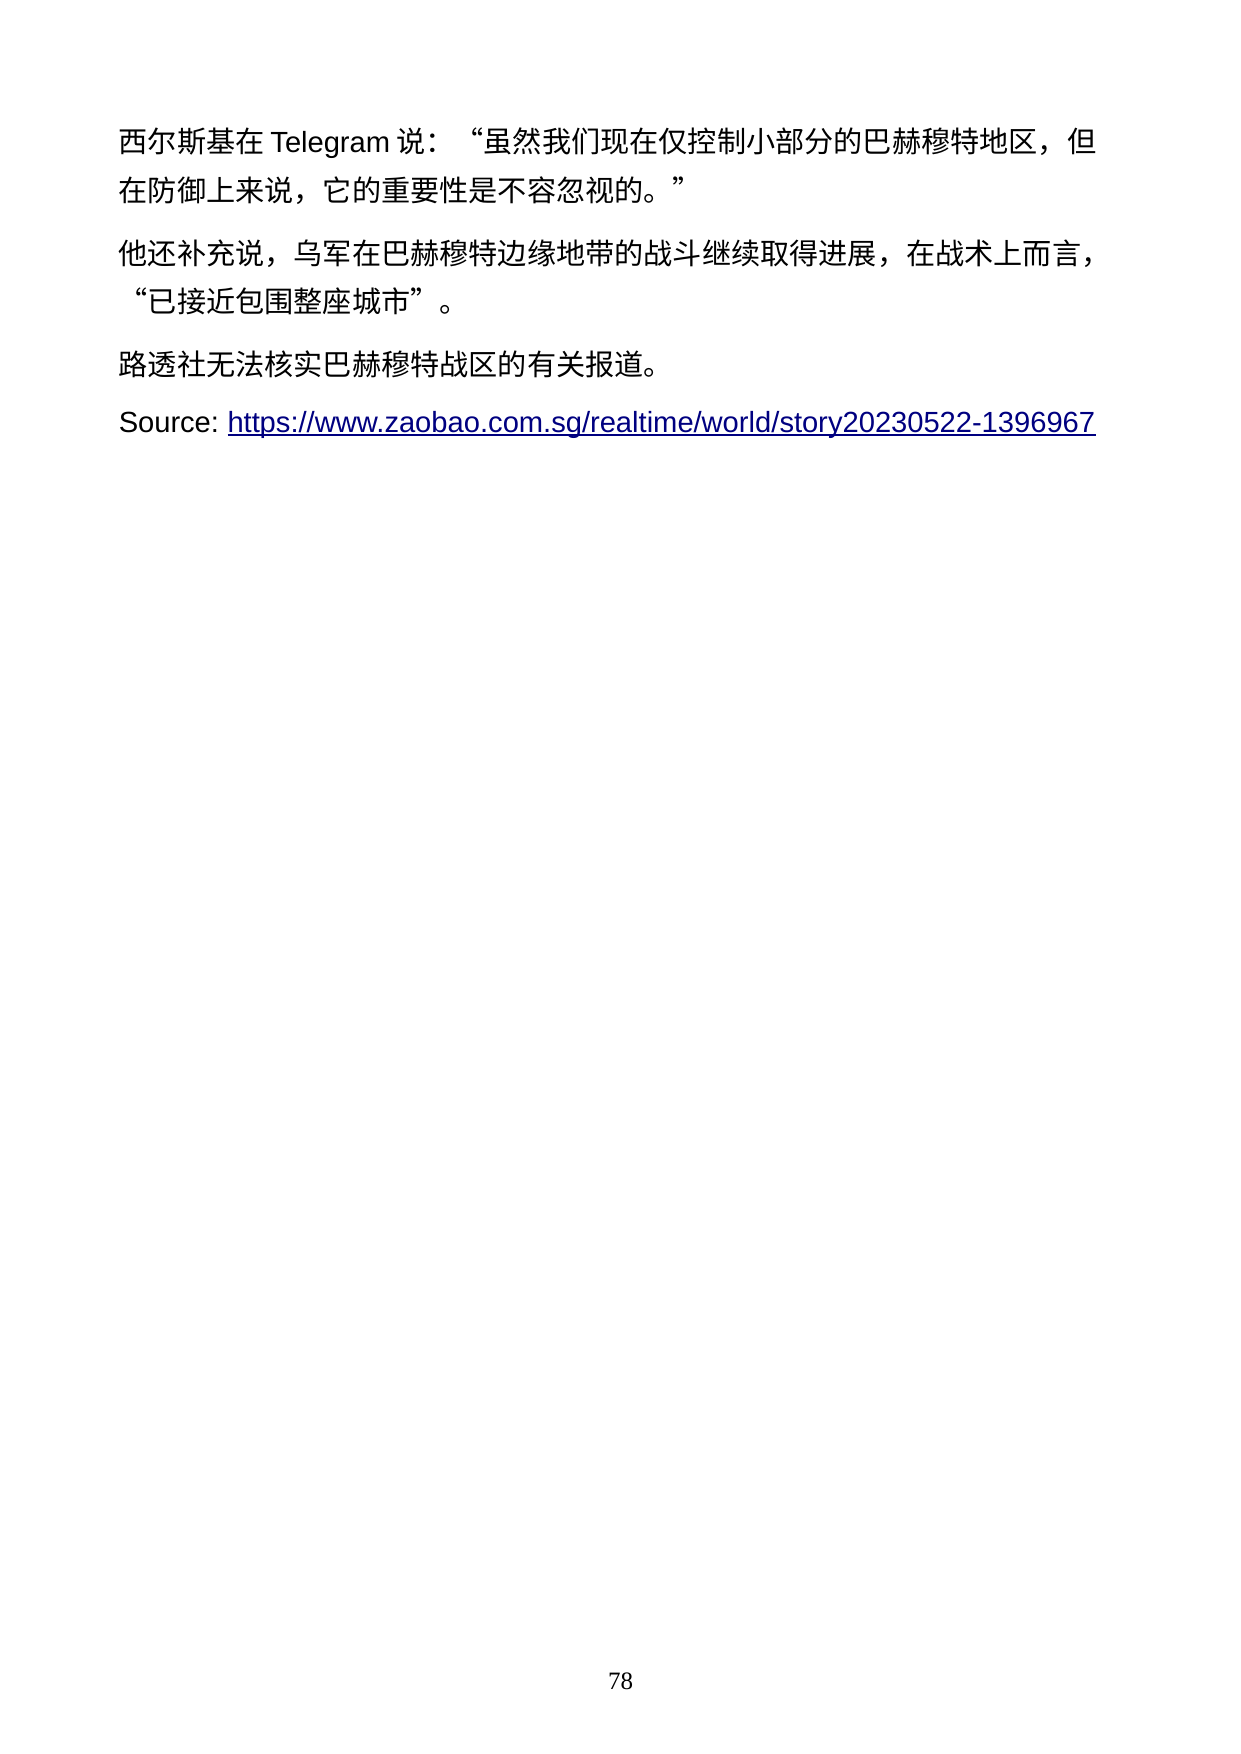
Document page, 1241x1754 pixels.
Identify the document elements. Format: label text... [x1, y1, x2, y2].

text 他还补充说，乌军在巴赫穆特边缘地带的战斗继续取得进展，在战术上而言，“已接近包围整座城市”。 [118, 230, 1122, 321]
text Source: https://www.zaobao.com.sg/realtime/world/story20230522-1396967 [118, 405, 1122, 438]
text 路透社无法核实巴赫穆特战区的有关报道。 [118, 342, 1122, 384]
text 西尔斯基在Telegram说：“虽然我们现在仅控制小部分的巴赫穆特地区，但在防御上来说，它的重要性是不容忽视的。” [118, 118, 1122, 209]
